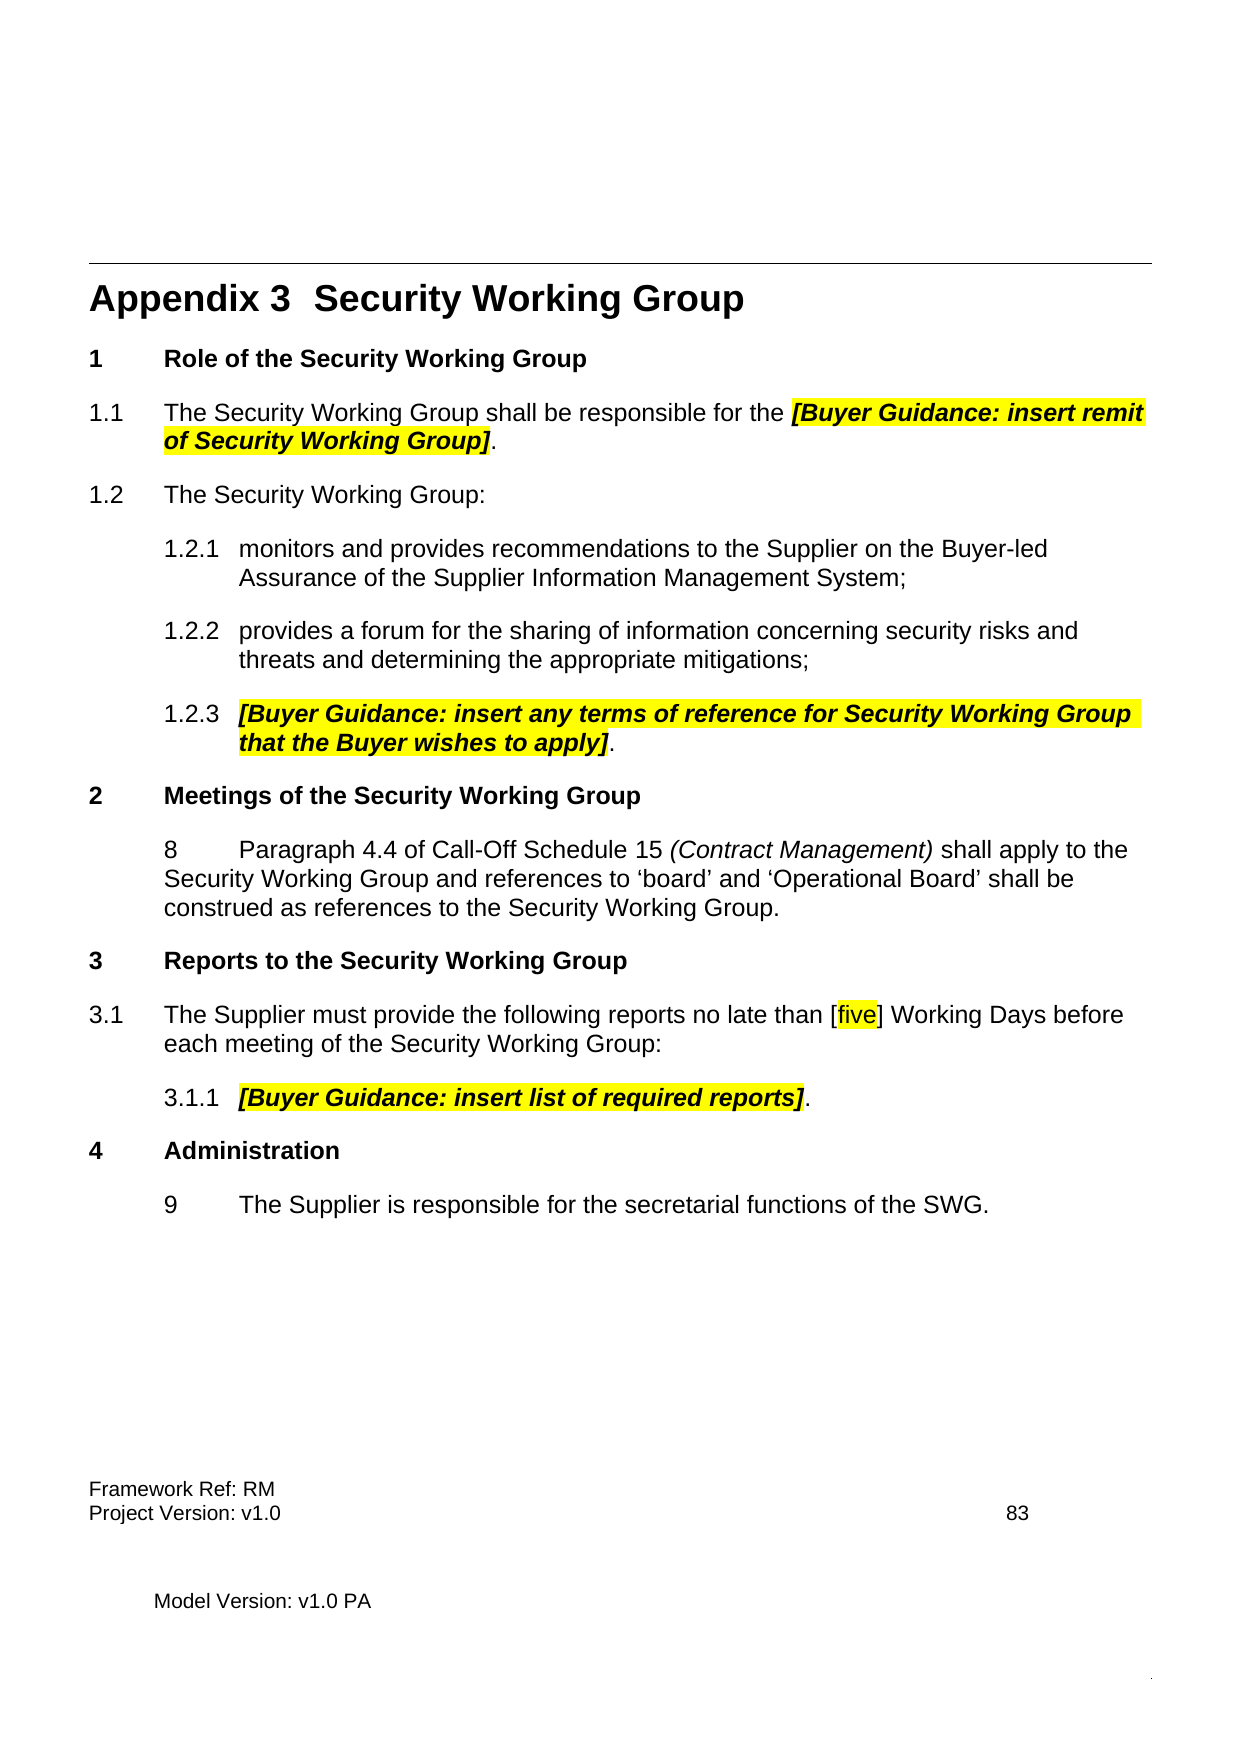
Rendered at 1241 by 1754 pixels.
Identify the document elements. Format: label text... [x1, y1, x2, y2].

list The Security Working Group: [89, 480, 1152, 509]
list Reports to the Security Working Group [89, 946, 1152, 975]
list provides a forum for the sharing of information concerning security risks and threats and determining the appropriate mitigations; [164, 616, 1152, 674]
list The Supplier is responsible for the secretarial functions of the SWG. [164, 1190, 1152, 1219]
list The Security Working Group shall be responsible for the [Buyer Guidance: insert remit of Security Working Group]. [89, 398, 1152, 455]
list Role of the Security Working Group [89, 344, 1152, 373]
list [Buyer Guidance: insert any terms of reference for Security Working Group that the Buyer wishes to apply]. [164, 699, 1152, 756]
list Paragraph 4.4 of Call-Off Schedule 15 (Contract Management) shall apply to the Security Working Group and references to ‘board’ and ‘Operational Board’ shall be construed as references to the Security Working Group. [164, 835, 1152, 921]
list The Supplier must provide the following reports no late than [five] Working Days before each meeting of the Security Working Group: [89, 1000, 1152, 1058]
list Administration [89, 1136, 1152, 1165]
list Meetings of the Security Working Group [89, 781, 1152, 810]
list monitors and provides recommendations to the Supplier on the Buyer-led Assurance of the Supplier Information Management System; [164, 534, 1152, 591]
list Security Working Group [89, 276, 1152, 319]
list [Buyer Guidance: insert list of required reports]. [164, 1083, 1152, 1111]
